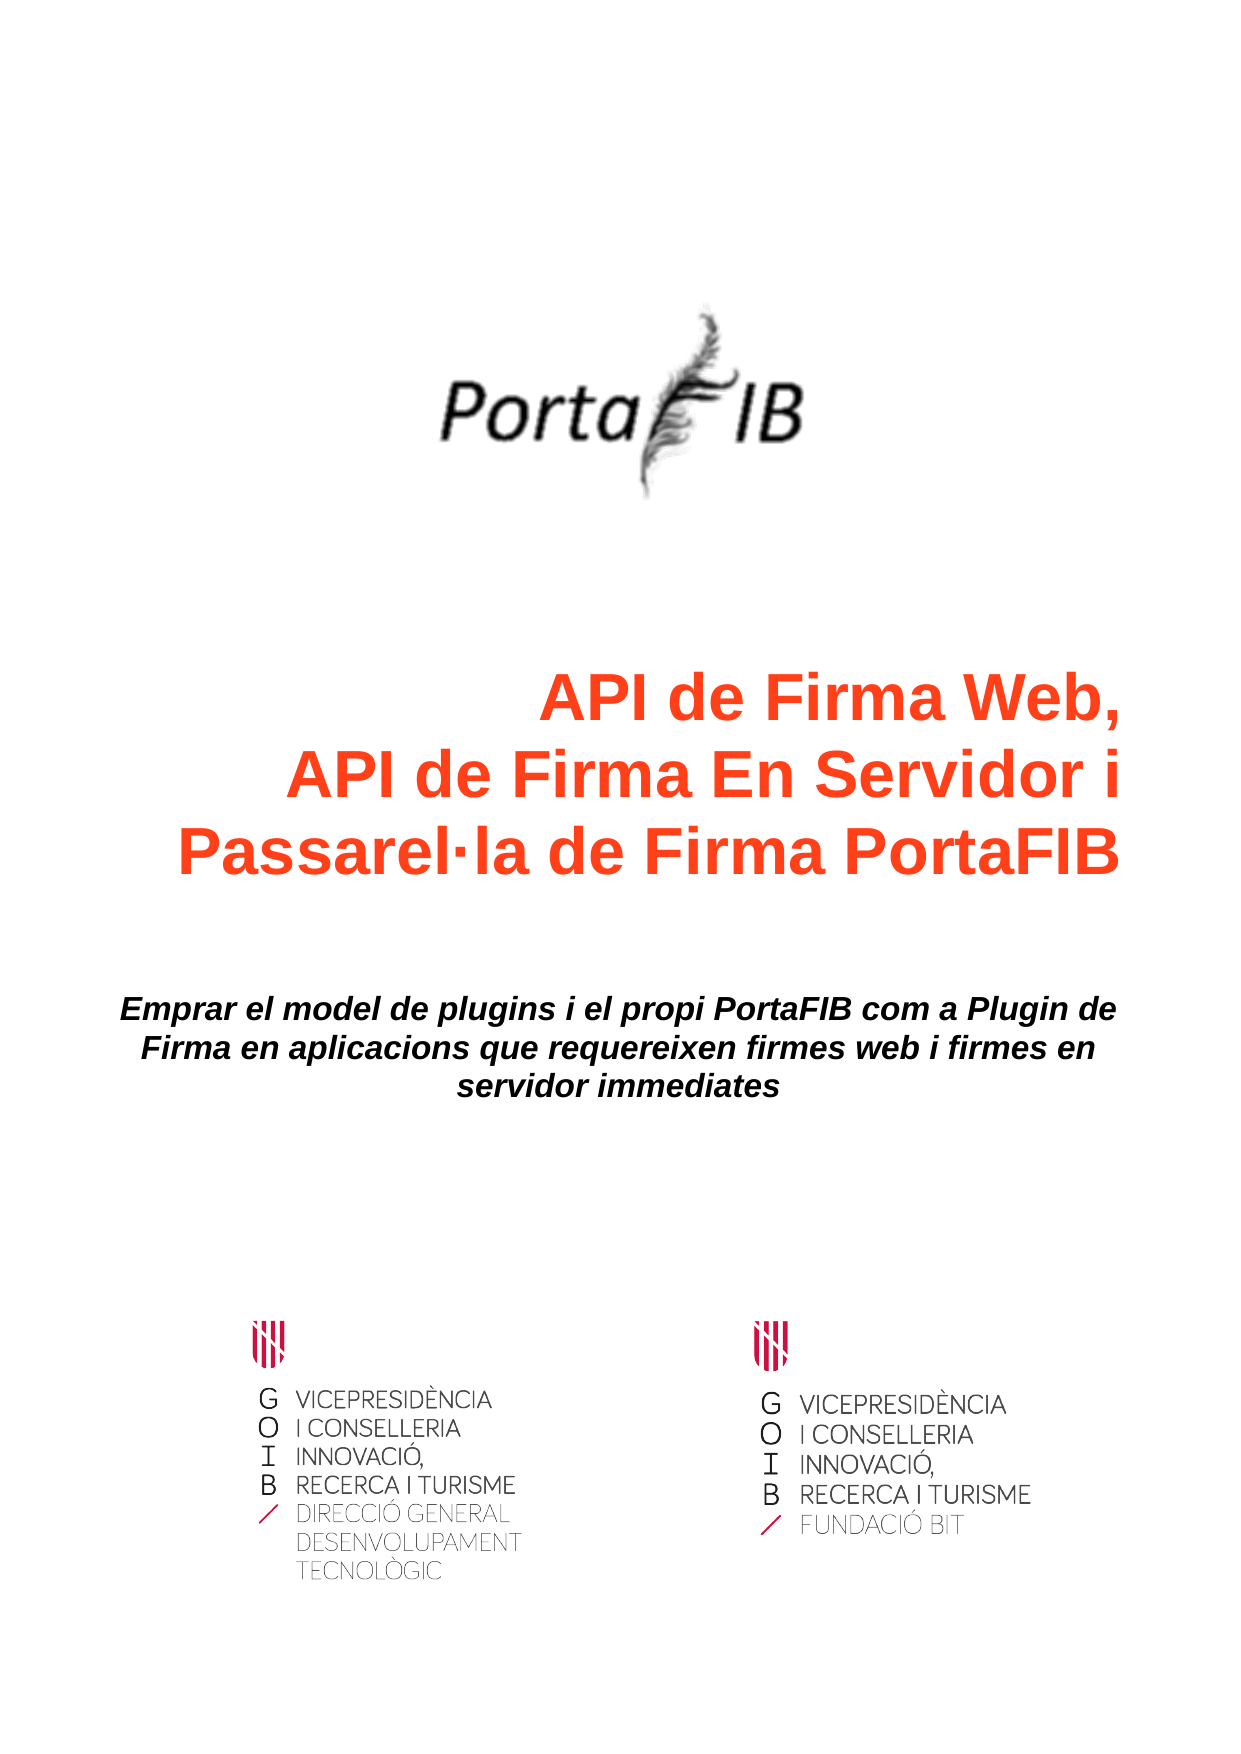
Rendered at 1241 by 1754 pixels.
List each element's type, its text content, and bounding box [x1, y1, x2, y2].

table_header [118, 1306, 657, 1631]
picture [742, 1312, 1044, 1544]
title API de Firma Web, [118, 658, 1122, 735]
subtitle Emprar el model de plugins i el propi PortaFIB com a Plugin de Firma en aplicacions que requereixen firmes web i firmes en servidor immediates [118, 989, 1122, 1104]
title API de Firma En Servidor i Passarel·la de Firma PortaFIB [118, 735, 1122, 888]
table_header [664, 1306, 1122, 1631]
picture [431, 302, 809, 501]
table_header [657, 1306, 663, 1631]
picture [241, 1312, 534, 1588]
